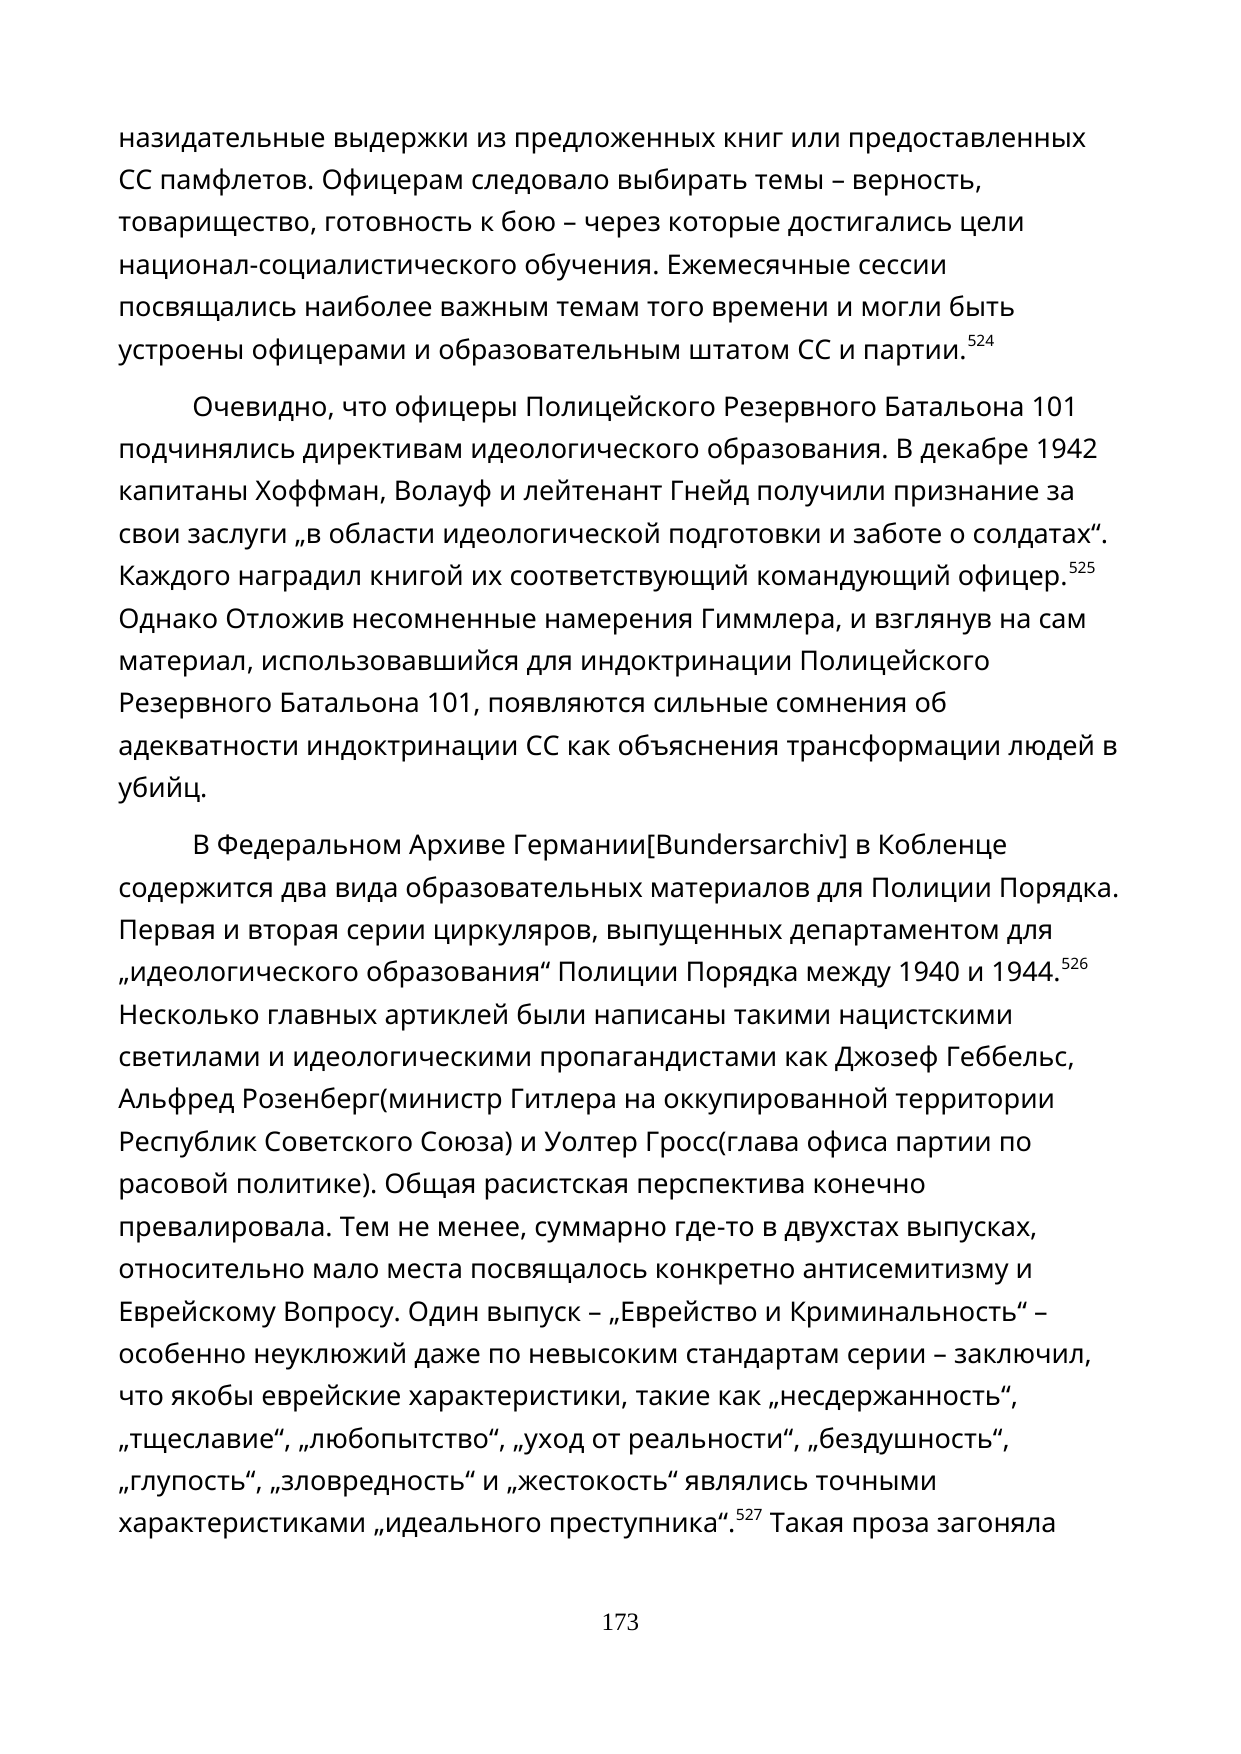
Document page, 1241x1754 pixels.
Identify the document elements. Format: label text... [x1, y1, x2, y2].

text назидательные выдержки из предложенных книг или предоставленных СС памфлетов. Офицерам следовало выбирать темы – верность, товарищество, готовность к бою – через которые достигались цели национал-социалистического обучения. Ежемесячные сессии посвящались наиболее важным темам того времени и могли быть устроены офицерами и образовательным штатом СС и партии. [118, 118, 1122, 367]
text В Федеральном Архиве Германии[Bundersarchiv] в Кобленце содержится два вида образовательных материалов для Полиции Порядка. Первая и вторая серии циркуляров, выпущенных департаментом для „идеологического образования“ Полиции Порядка между 1940 и 1944. Несколько главных артиклей были написаны такими нацистскими светилами и идеологическими пропагандистами как Джозеф Геббельс, Альфред Розенберг(министр Гитлера на оккупированной территории Республик Советского Союза) и Уолтер Гросс(глава офиса партии по расовой политике). Общая расистская перспектива конечно превалировала. Тем не менее, суммарно где-то в двухстах выпусках, относительно мало места посвящалось конкретно антисемитизму и Еврейскому Вопросу. Один выпуск – „Еврейство и Криминальность“ – особенно неуклюжий даже по невысоким стандартам серии – заключил, что якобы еврейские характеристики, такие как „несдержанность“, „тщеславие“, „любопытство“, „уход от реальности“, „бездушность“, „глупость“, „зловредность“ и „жестокость“ являлись точными характеристиками „идеального преступника“. Такая проза загоняла [118, 826, 1122, 1541]
text Очевидно, что офицеры Полицейского Резервного Батальона 101 подчинялись директивам идеологического образования. В декабре 1942 капитаны Хоффман, Волауф и лейтенант Гнейд получили признание за свои заслуги „в области идеологической подготовки и заботе о солдатах“. Каждого наградил книгой их соответствующий командующий офицер. Однако Отложив несомненные намерения Гиммлера, и взглянув на сам материал, использовавшийся для индоктринации Полицейского Резервного Батальона 101, появляются сильные сомнения об адекватности индоктринации СС как объяснения трансформации людей в убийц. [118, 387, 1122, 806]
